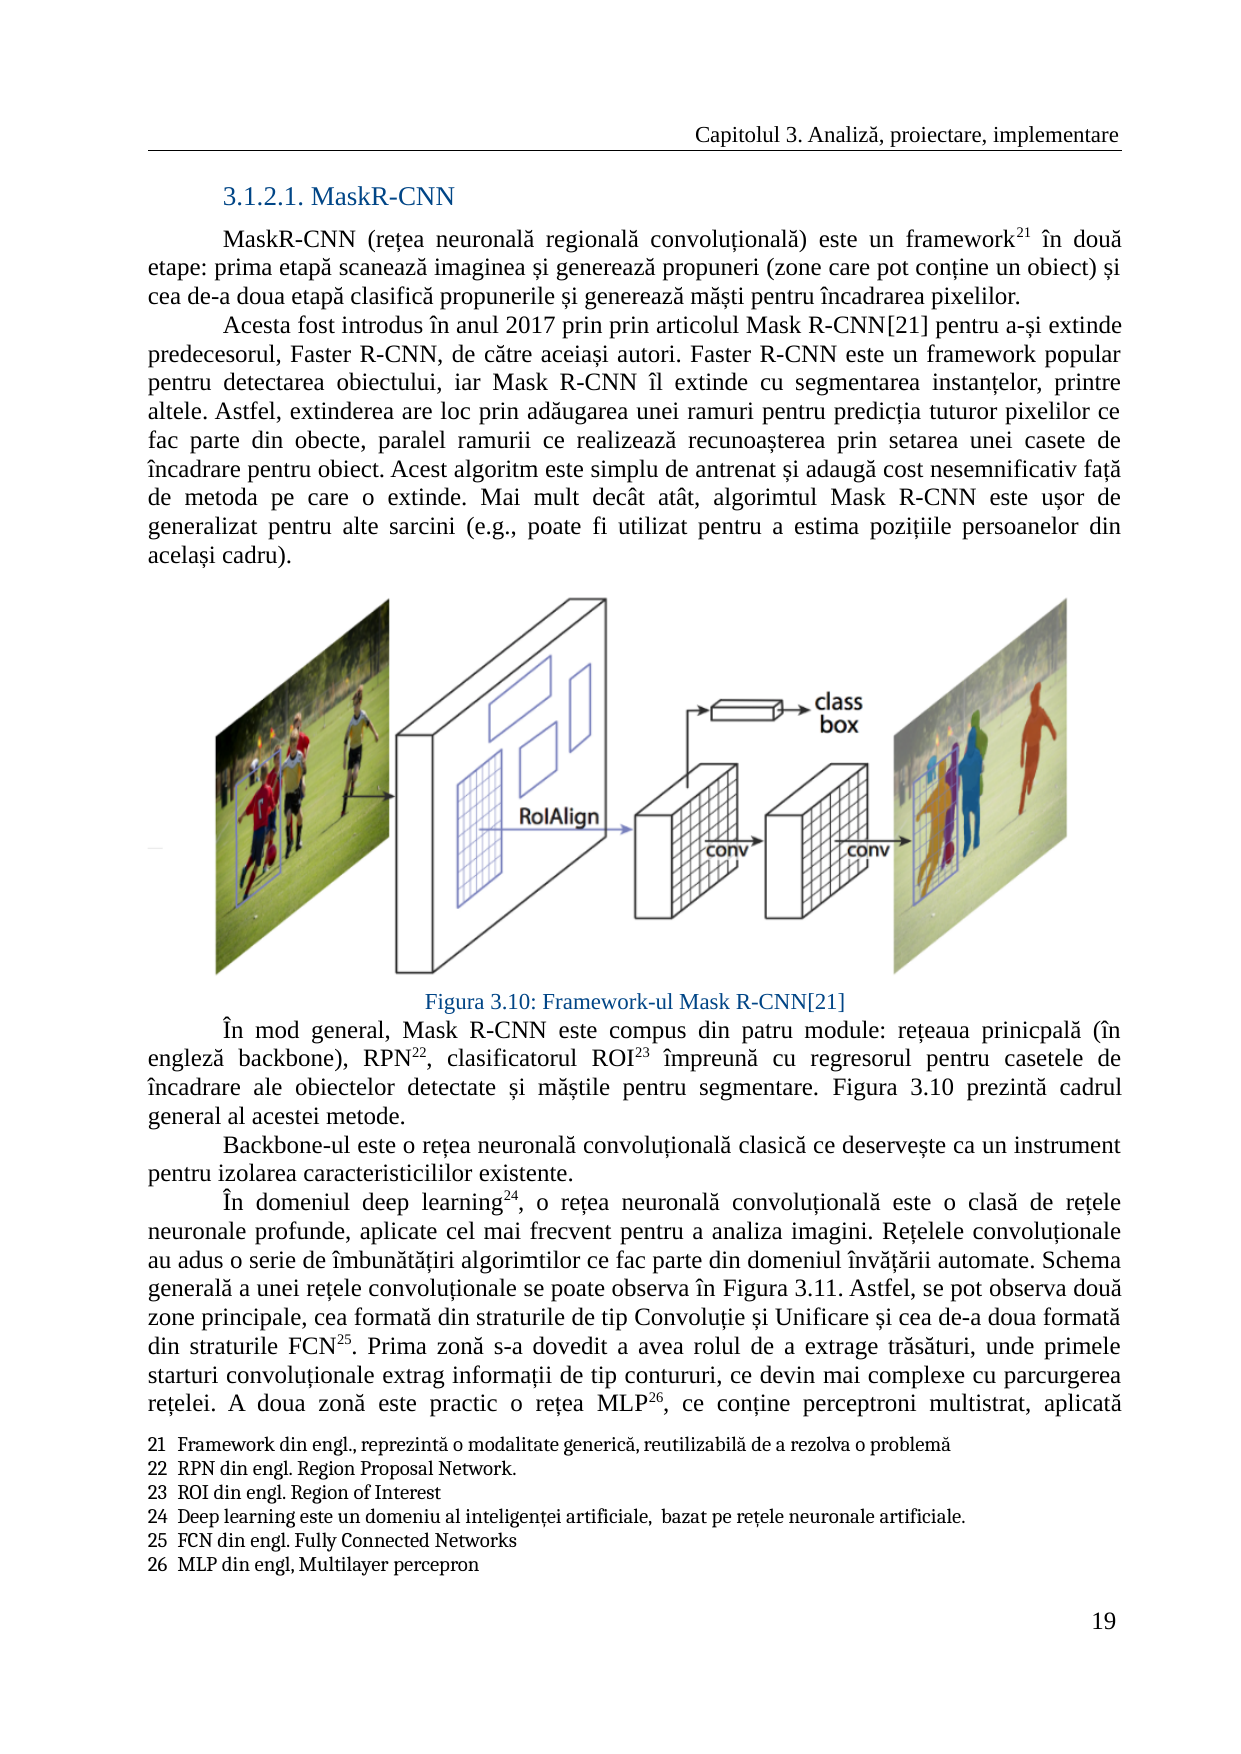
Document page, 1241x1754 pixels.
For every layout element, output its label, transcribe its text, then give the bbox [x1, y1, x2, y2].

text Backbone-ul este o rețea neuronală convoluțională clasică ce deservește ca un instrument pentru izolarea caracteristicililor existente. [148, 1130, 1122, 1187]
text ROI din engl. Region of Interest [148, 1481, 1122, 1505]
text RPN din engl. Region Proposal Network. [148, 1457, 1122, 1481]
picture [147, 568, 1123, 989]
text În mod general, Mask R-CNN este compus din patru module: rețeaua prinicpală (în engleză backbone), RPN, clasificatorul ROI împreună cu regresorul pentru casetele de încadrare ale obiectelor detectate și măștile pentru segmentare. Figura 3.10 prezintă cadrul general al acestei metode. [148, 1015, 1122, 1130]
text Deep learning este un domeniu al inteligenței artificiale, bazat pe rețele neuronale artificiale. [148, 1505, 1122, 1529]
text MLP din engl, Multilayer percepron [148, 1553, 1122, 1577]
text Acesta fost introdus în anul 2017 prin prin articolul Mask R-CNN[21] pentru a-și extinde predecesorul, Faster R-CNN, de către aceiași autori. Faster R-CNN este un framework popular pentru detectarea obiectului, iar Mask R-CNN îl extinde cu segmentarea instanțelor, printre altele. Astfel, extinderea are loc prin adăugarea unei ramuri pentru predicția tuturor pixelilor ce fac parte din obecte, paralel ramurii ce realizează recunoașterea prin setarea unei casete de încadrare pentru obiect. Acest algoritm este simplu de antrenat și adaugă cost nesemnificativ față de metoda pe care o extinde. Mai mult decât atât, algorimtul Mask R-CNN este ușor de generalizat pentru alte sarcini (e.g., poate fi utilizat pentru a estima pozițiile persoanelor din același cadru). [148, 310, 1122, 568]
text Figura 3.10: Framework-ul Mask R-CNN[21] [148, 989, 1122, 1015]
text Framework din engl., reprezintă o modalitate generică, reutilizabilă de a rezolva o problemă [148, 1433, 1122, 1457]
text FCN din engl. Fully Connected Networks [148, 1529, 1122, 1553]
text MaskR-CNN (rețea neuronală regională convoluțională) este un framework în două etape: prima etapă scanează imaginea și generează propuneri (zone care pot conține un obiect) și cea de-a doua etapă clasifică propunerile și generează măști pentru încadrarea pixelilor. [148, 224, 1122, 310]
subtitle MaskR-CNN [223, 180, 1122, 211]
text În domeniul deep learning, o rețea neuronală convoluțională este o clasă de rețele neuronale profunde, aplicate cel mai frecvent pentru a analiza imagini. Rețelele convoluționale au adus o serie de îmbunătățiri algorimtilor ce fac parte din domeniul învățării automate. Schema generală a unei rețele convoluționale se poate observa în Figura 3.11. Astfel, se pot observa două zone principale, cea formată din straturile de tip Convoluție și Unificare și cea de-a doua formată din straturile FCN. Prima zonă s-a dovedit a avea rolul de a extrage trăsături, unde primele starturi convoluționale extrag informații de tip contururi, ce devin mai complexe cu parcurgerea rețelei. A doua zonă este practic o rețea MLP, ce conține perceptroni multistrat, aplicată [148, 1187, 1122, 1417]
